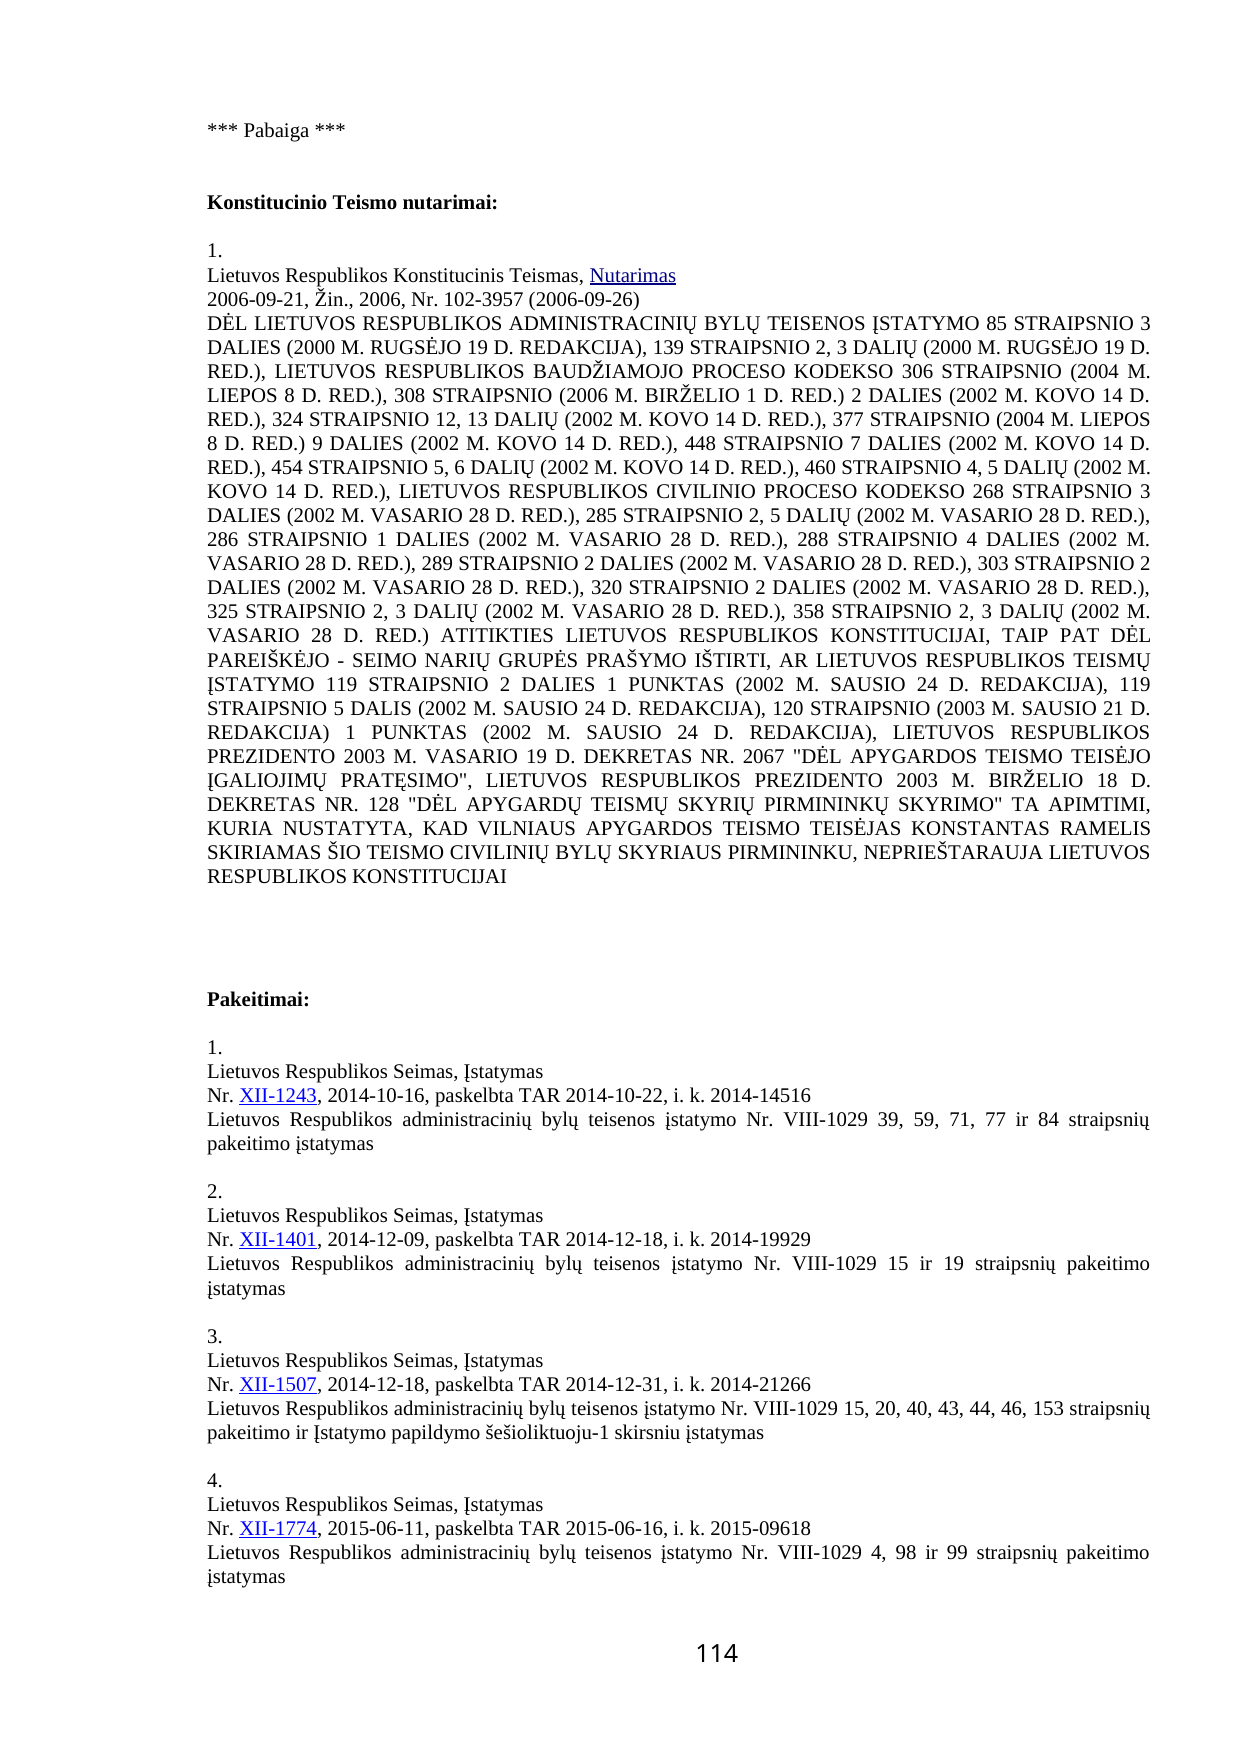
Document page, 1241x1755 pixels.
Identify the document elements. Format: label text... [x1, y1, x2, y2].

text Konstitucinio Teismo nutarimai: [207, 190, 1152, 214]
text Nr. XII-1507, 2014-12-18, paskelbta TAR 2014-12-31, i. k. 2014-21266 [207, 1372, 1152, 1396]
text Lietuvos Respublikos Seimas, Įstatymas [207, 1059, 1152, 1083]
text 1. [207, 238, 1152, 262]
text Lietuvos Respublikos administracinių bylų teisenos įstatymo Nr. VIII-1029 15 ir 19 straipsnių pakeitimo įstatymas [207, 1251, 1152, 1299]
text *** Pabaiga *** [207, 118, 1152, 142]
text Lietuvos Respublikos administracinių bylų teisenos įstatymo Nr. VIII-1029 4, 98 ir 99 straipsnių pakeitimo įstatymas [207, 1540, 1152, 1588]
text Lietuvos Respublikos Seimas, Įstatymas [207, 1203, 1152, 1227]
text Lietuvos Respublikos Seimas, Įstatymas [207, 1348, 1152, 1372]
text 2. [207, 1179, 1152, 1203]
text Lietuvos Respublikos administracinių bylų teisenos įstatymo Nr. VIII-1029 39, 59, 71, 77 ir 84 straipsnių pakeitimo įstatymas [207, 1107, 1152, 1155]
text Lietuvos Respublikos Konstitucinis Teismas, Nutarimas [207, 262, 1152, 287]
text 1. [207, 1035, 1152, 1059]
text 3. [207, 1323, 1152, 1348]
text Nr. XII-1774, 2015-06-11, paskelbta TAR 2015-06-16, i. k. 2015-09618 [207, 1516, 1152, 1540]
text Nr. XII-1243, 2014-10-16, paskelbta TAR 2014-10-22, i. k. 2014-14516 [207, 1083, 1152, 1107]
text Nr. XII-1401, 2014-12-09, paskelbta TAR 2014-12-18, i. k. 2014-19929 [207, 1227, 1152, 1251]
text DĖL LIETUVOS RESPUBLIKOS ADMINISTRACINIŲ BYLŲ TEISENOS ĮSTATYMO 85 STRAIPSNIO 3 DALIES (2000 M. RUGSĖJO 19 D. REDAKCIJA), 139 STRAIPSNIO 2, 3 DALIŲ (2000 M. RUGSĖJO 19 D. RED.), LIETUVOS RESPUBLIKOS BAUDŽIAMOJO PROCESO KODEKSO 306 STRAIPSNIO (2004 M. LIEPOS 8 D. RED.), 308 STRAIPSNIO (2006 M. BIRŽELIO 1 D. RED.) 2 DALIES (2002 M. KOVO 14 D. RED.), 324 STRAIPSNIO 12, 13 DALIŲ (2002 M. KOVO 14 D. RED.), 377 STRAIPSNIO (2004 M. LIEPOS 8 D. RED.) 9 DALIES (2002 M. KOVO 14 D. RED.), 448 STRAIPSNIO 7 DALIES (2002 M. KOVO 14 D. RED.), 454 STRAIPSNIO 5, 6 DALIŲ (2002 M. KOVO 14 D. RED.), 460 STRAIPSNIO 4, 5 DALIŲ (2002 M. KOVO 14 D. RED.), LIETUVOS RESPUBLIKOS CIVILINIO PROCESO KODEKSO 268 STRAIPSNIO 3 DALIES (2002 M. VASARIO 28 D. RED.), 285 STRAIPSNIO 2, 5 DALIŲ (2002 M. VASARIO 28 D. RED.), 286 STRAIPSNIO 1 DALIES (2002 M. VASARIO 28 D. RED.), 288 STRAIPSNIO 4 DALIES (2002 M. VASARIO 28 D. RED.), 289 STRAIPSNIO 2 DALIES (2002 M. VASARIO 28 D. RED.), 303 STRAIPSNIO 2 DALIES (2002 M. VASARIO 28 D. RED.), 320 STRAIPSNIO 2 DALIES (2002 M. VASARIO 28 D. RED.), 325 STRAIPSNIO 2, 3 DALIŲ (2002 M. VASARIO 28 D. RED.), 358 STRAIPSNIO 2, 3 DALIŲ (2002 M. VASARIO 28 D. RED.) ATITIKTIES LIETUVOS RESPUBLIKOS KONSTITUCIJAI, TAIP PAT DĖL PAREIŠKĖJO - SEIMO NARIŲ GRUPĖS PRAŠYMO IŠTIRTI, AR LIETUVOS RESPUBLIKOS TEISMŲ ĮSTATYMO 119 STRAIPSNIO 2 DALIES 1 PUNKTAS (2002 M. SAUSIO 24 D. REDAKCIJA), 119 STRAIPSNIO 5 DALIS (2002 M. SAUSIO 24 D. REDAKCIJA), 120 STRAIPSNIO (2003 M. SAUSIO 21 D. REDAKCIJA) 1 PUNKTAS (2002 M. SAUSIO 24 D. REDAKCIJA), LIETUVOS RESPUBLIKOS PREZIDENTO 2003 M. VASARIO 19 D. DEKRETAS NR. 2067 "DĖL APYGARDOS TEISMO TEISĖJO ĮGALIOJIMŲ PRATĘSIMO", LIETUVOS RESPUBLIKOS PREZIDENTO 2003 M. BIRŽELIO 18 D. DEKRETAS NR. 128 "DĖL APYGARDŲ TEISMŲ SKYRIŲ PIRMININKŲ SKYRIMO" TA APIMTIMI, KURIA NUSTATYTA, KAD VILNIAUS APYGARDOS TEISMO TEISĖJAS KONSTANTAS RAMELIS SKIRIAMAS ŠIO TEISMO CIVILINIŲ BYLŲ SKYRIAUS PIRMININKU, NEPRIEŠTARAUJA LIETUVOS RESPUBLIKOS KONSTITUCIJAI [207, 311, 1152, 888]
text Pakeitimai: [207, 987, 1152, 1011]
text Lietuvos Respublikos administracinių bylų teisenos įstatymo Nr. VIII-1029 15, 20, 40, 43, 44, 46, 153 straipsnių pakeitimo ir Įstatymo papildymo šešioliktuoju-1 skirsniu įstatymas [207, 1396, 1152, 1444]
text Lietuvos Respublikos Seimas, Įstatymas [207, 1492, 1152, 1516]
text 2006-09-21, Žin., 2006, Nr. 102-3957 (2006-09-26) [207, 287, 1152, 311]
text 4. [207, 1468, 1152, 1492]
